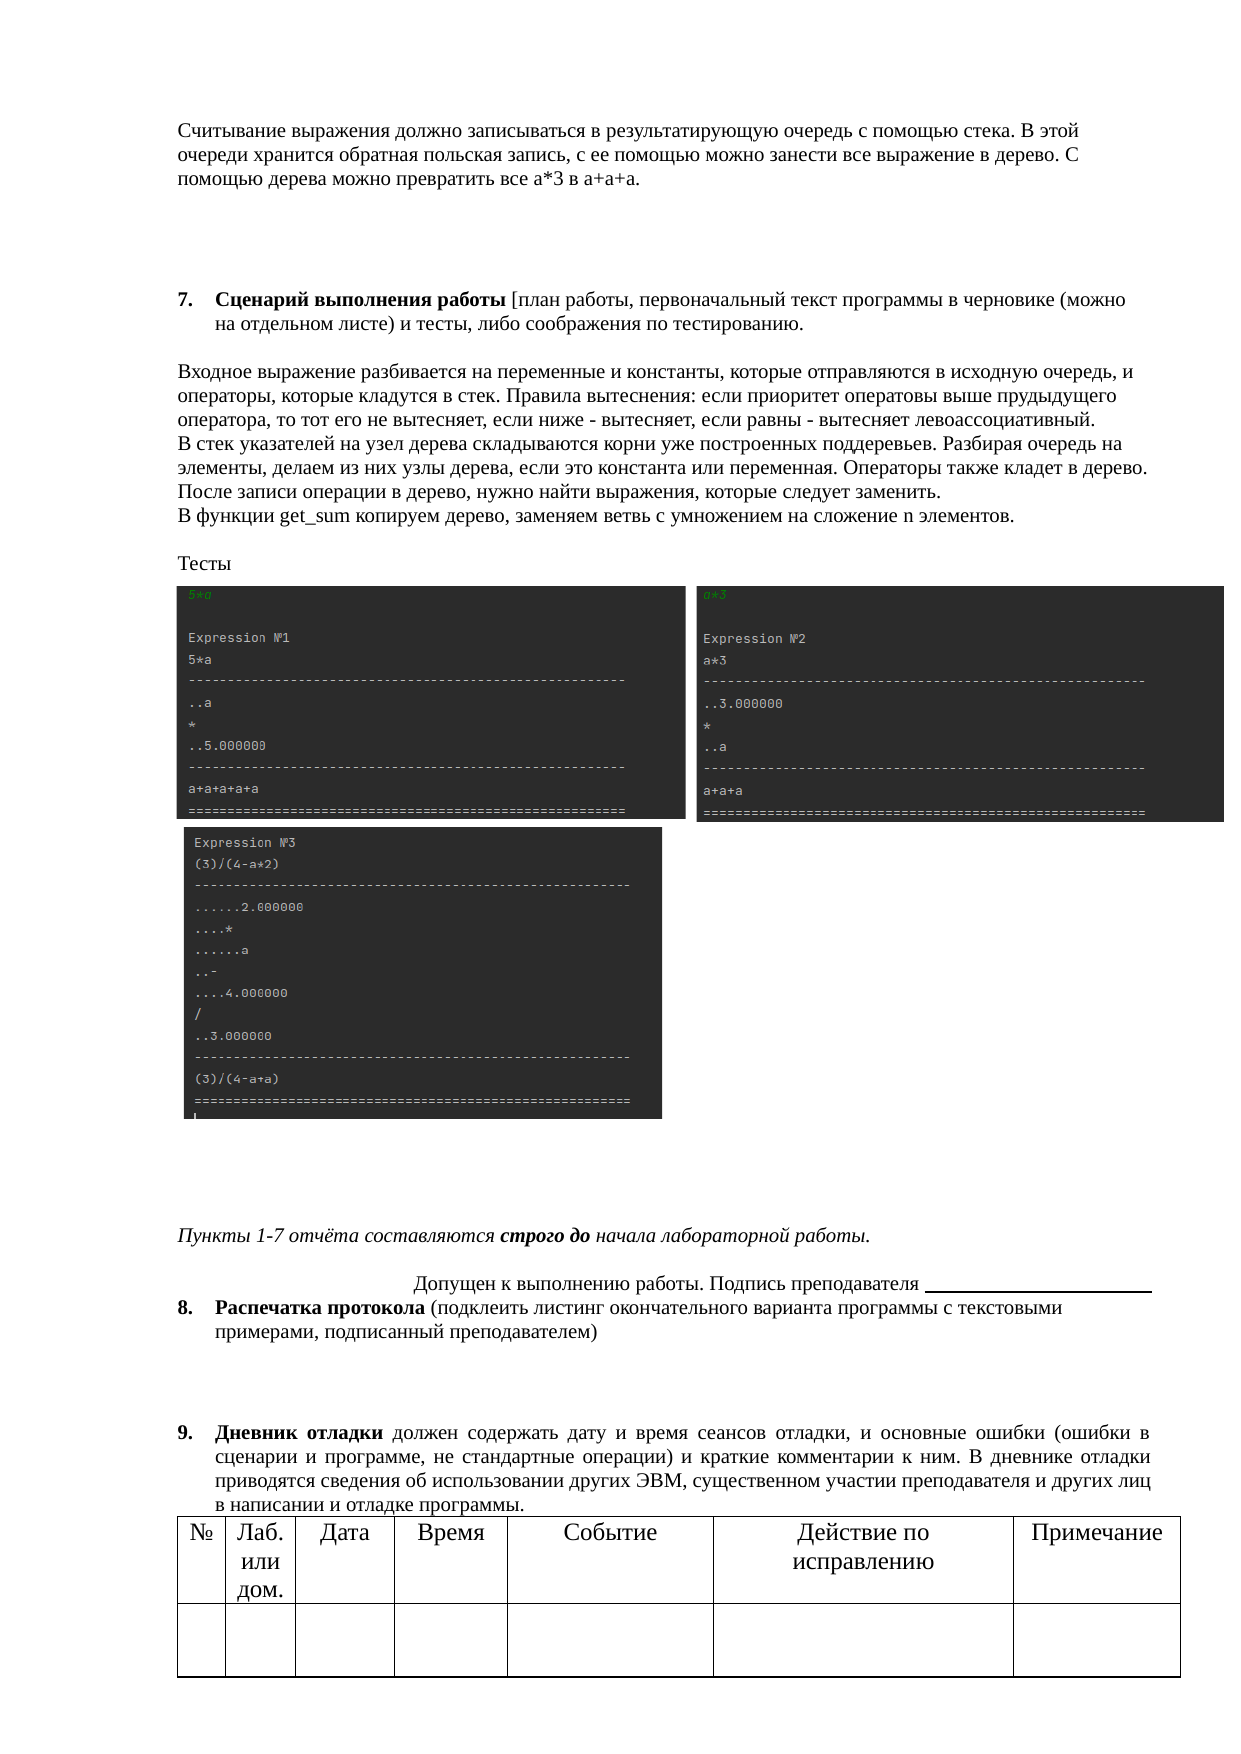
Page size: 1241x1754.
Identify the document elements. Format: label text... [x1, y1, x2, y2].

text В стек указателей на узел дерева складываются корни уже построенных поддеревьев. Разбирая очередь на элементы, делаем из них узлы дерева, если это константа или переменная. Операторы также кладет в дерево. [177, 431, 1152, 479]
text Допущен к выполнению работы. Подпись преподавателя [177, 1271, 1152, 1295]
text Входное выражение разбивается на переменные и константы, которые отправляются в исходную очередь, и операторы, которые кладутся в стек. Правила вытеснения: если приоритет оператовы выше прудыдущего оператора, то тот его не вытесняет, если ниже - вытесняет, если равны - вытесняет левоассоциативный. [177, 359, 1152, 431]
table_cell [178, 1604, 225, 1676]
table_header № [178, 1517, 225, 1603]
text Пункты 1-7 отчёта составляются строго до начала лабораторной работы. [177, 1222, 1152, 1247]
list Сценарий выполнения работы [план работы, первоначальный текст программы в черновике (можно на отдельном листе) и тесты, либо соображения по тестированию. [177, 287, 1152, 335]
text После записи операции в дерево, нужно найти выражения, которые следует заменить. [177, 479, 1152, 503]
text Тесты [177, 551, 1152, 575]
table_header Лаб. или дом. [226, 1517, 295, 1603]
table_header Время [395, 1517, 507, 1603]
table_cell [395, 1604, 507, 1676]
text Считывание выражения должно записываться в результатирующую очередь с помощью стека. В этой очереди хранится обратная польская запись, с ее помощью можно занести все выражение в дерево. С помощью дерева можно превратить все a*3 в a+a+a. [177, 118, 1152, 190]
table_cell [296, 1604, 394, 1676]
table_cell [226, 1604, 295, 1676]
list Дневник отладки должен содержать дату и время сеансов отладки, и основные ошибки (ошибки в сценарии и программе, не стандартные операции) и краткие комментарии к ним. В дневнике отладки приводятся сведения об использовании других ЭВМ, существенном участии преподавателя и других лиц в написании и отладке программы. [177, 1420, 1152, 1516]
table_cell [714, 1604, 1013, 1676]
table_header Событие [508, 1517, 713, 1603]
table_cell [1014, 1604, 1180, 1676]
table_header Действие по исправлению [714, 1517, 1013, 1603]
list Распечатка протокола (подклеить листинг окончательного варианта программы с текстовыми примерами, подписанный преподавателем) [177, 1295, 1152, 1343]
table_header Примечание [1014, 1517, 1180, 1603]
picture [176, 586, 686, 819]
text В функции get_sum копируем дерево, заменяем ветвь с умножением на сложение n элементов. [177, 503, 1152, 527]
table_cell [508, 1604, 713, 1676]
table_header Дата [296, 1517, 394, 1603]
picture [696, 586, 1224, 822]
picture [183, 827, 663, 1119]
